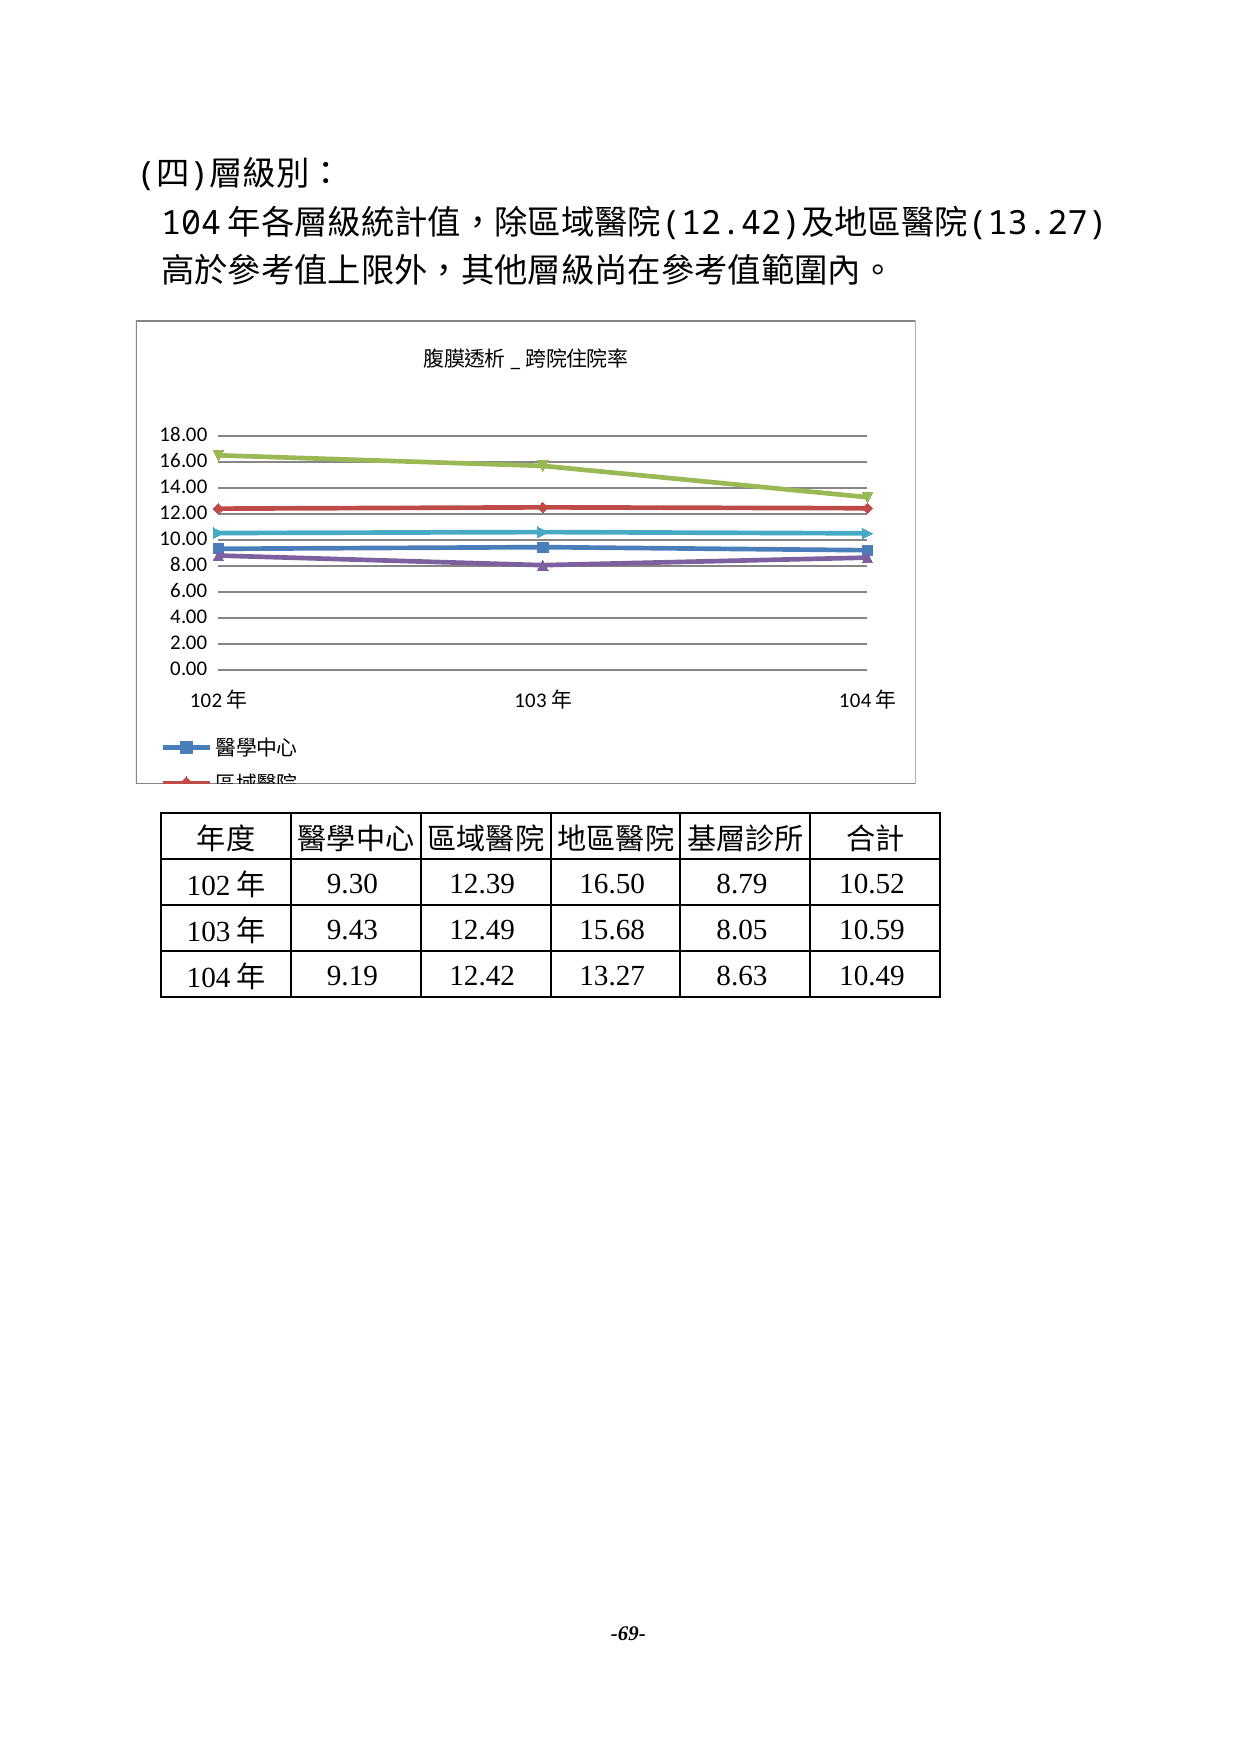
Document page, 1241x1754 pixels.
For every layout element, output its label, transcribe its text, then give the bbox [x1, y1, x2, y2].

table_header 地區醫院 [552, 814, 679, 858]
table_cell 16.50 [552, 860, 679, 904]
table_cell 8.79 [681, 860, 809, 904]
table_cell 12.49 [422, 906, 550, 950]
table_cell 12.42 [422, 952, 550, 996]
table_cell 13.27 [552, 952, 679, 996]
table_header 基層診所 [681, 814, 809, 858]
table_cell 10.59 [811, 906, 939, 950]
table_cell 103年 [162, 906, 290, 950]
table_cell 9.19 [292, 952, 420, 996]
table_cell 102年 [162, 860, 290, 904]
table_header 醫學中心 [292, 814, 420, 858]
table_header 合計 [811, 814, 939, 858]
table_cell 9.43 [292, 906, 420, 950]
table_cell 8.05 [681, 906, 809, 950]
table_cell 9.30 [292, 860, 420, 904]
table_cell 8.63 [681, 952, 809, 996]
table_cell 104年 [162, 952, 290, 996]
table_cell 15.68 [552, 906, 679, 950]
table_header 年度 [162, 814, 290, 858]
table_header 區域醫院 [422, 814, 550, 858]
text (四)層級別： [136, 147, 1122, 195]
text 104年各層級統計值，除區域醫院(12.42)及地區醫院(13.27) 高於參考值上限外，其他層級尚在參考值範圍內。 [161, 195, 1122, 292]
table_cell 10.52 [811, 860, 939, 904]
table_cell 12.39 [422, 860, 550, 904]
table_cell 10.49 [811, 952, 939, 996]
